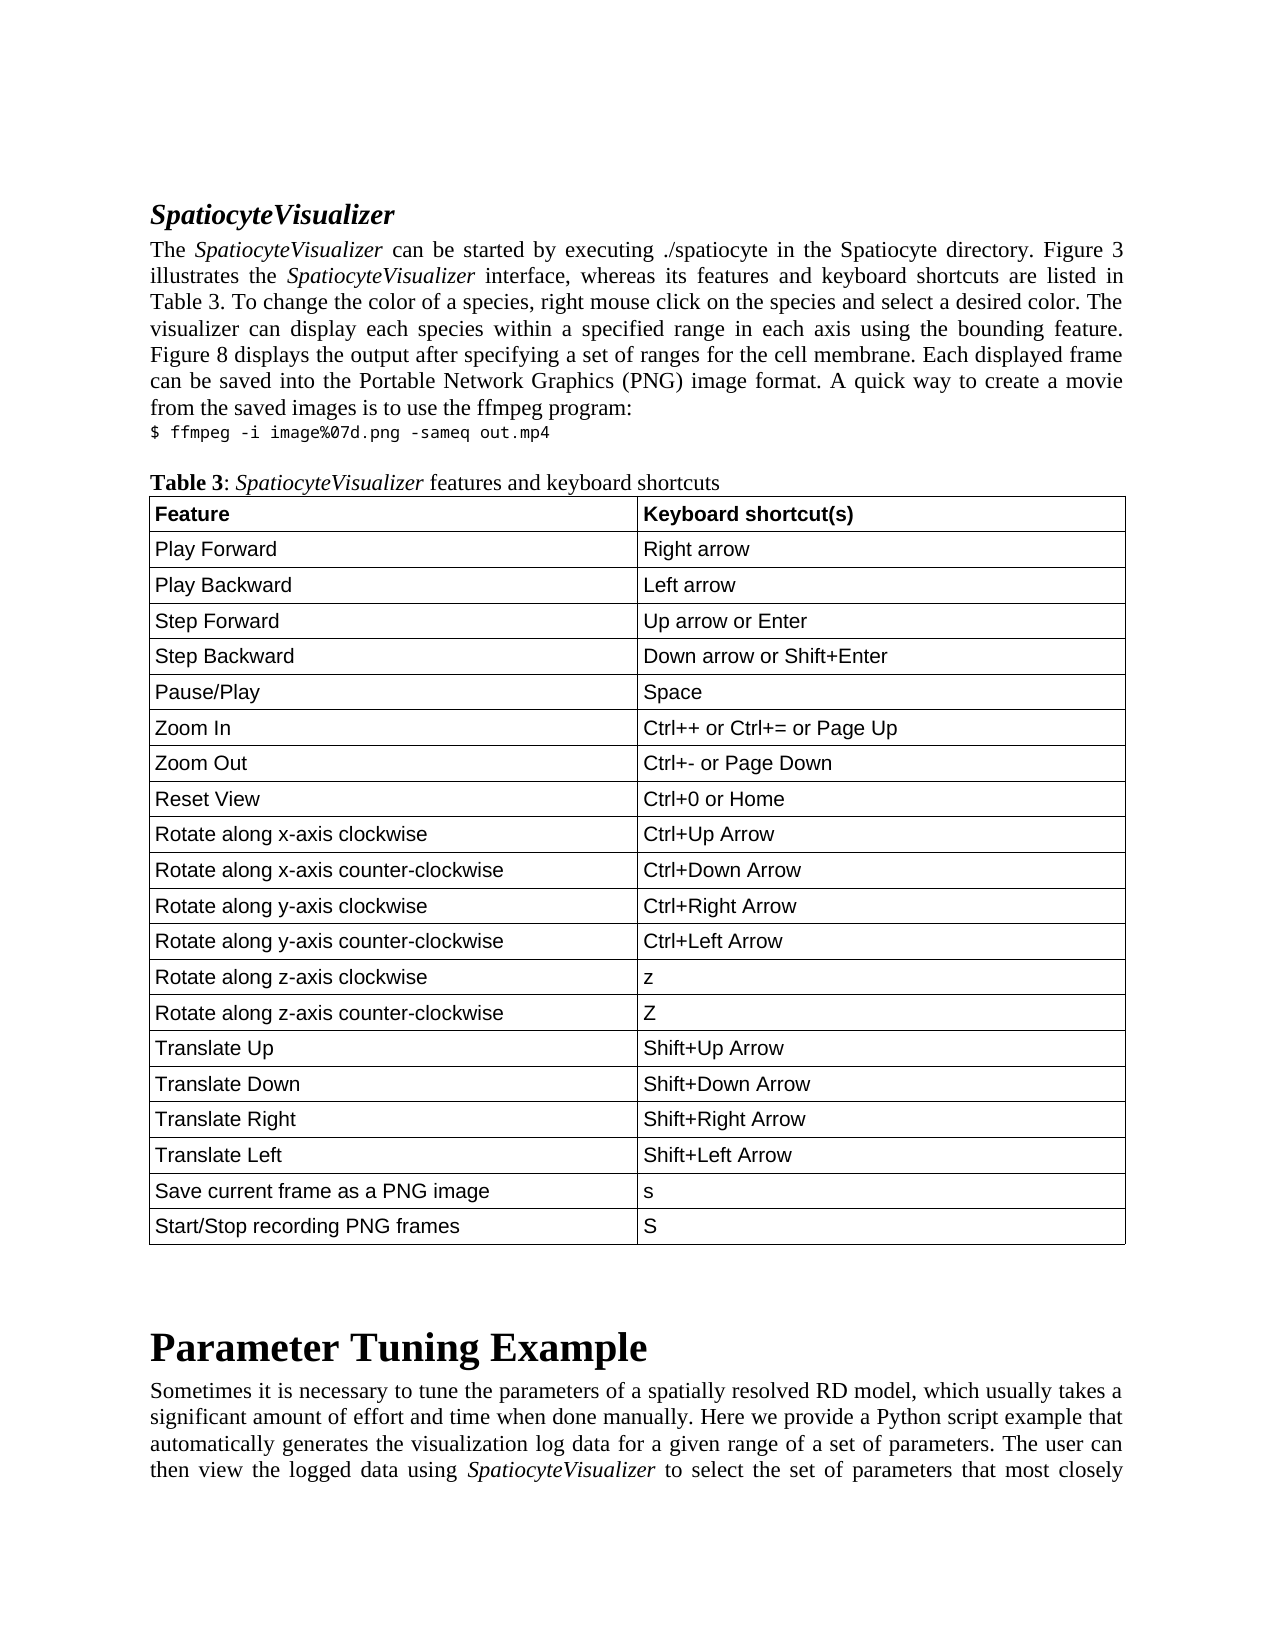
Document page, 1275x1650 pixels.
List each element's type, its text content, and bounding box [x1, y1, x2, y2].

table_cell Space [638, 675, 1125, 709]
table_cell Ctrl+Up Arrow [638, 817, 1125, 852]
subtitle SpatiocyteVisualizer [150, 197, 1125, 231]
table_cell Translate Down [150, 1067, 637, 1101]
table_cell Shift+Right Arrow [638, 1102, 1125, 1137]
text The SpatiocyteVisualizer can be started by executing ./spatiocyte in the Spatiocyte directory. Figure 3 illustrates the SpatiocyteVisualizer interface, whereas its features and keyboard shortcuts are listed in Table 3. To change the color of a species, right mouse click on the species and select a desired color. The visualizer can display each species within a specified range in each axis using the bounding feature. Figure 8 displays the output after specifying a set of ranges for the cell membrane. Each displayed frame can be saved into the Portable Network Graphics (PNG) image format. A quick way to create a movie from the saved images is to use the ffmpeg program: [150, 236, 1125, 420]
table_cell Zoom Out [150, 746, 637, 781]
table_cell Ctrl+Down Arrow [638, 853, 1125, 887]
table_cell Translate Up [150, 1031, 637, 1066]
table_cell Ctrl+- or Page Down [638, 746, 1125, 781]
subtitle Parameter Tuning Example [150, 1322, 1125, 1370]
table_cell S [638, 1209, 1125, 1244]
table_cell Translate Right [150, 1102, 637, 1137]
table_cell Up arrow or Enter [638, 604, 1125, 638]
table_cell Rotate along x-axis clockwise [150, 817, 637, 852]
table_cell Save current frame as a PNG image [150, 1174, 637, 1208]
table_cell Reset View [150, 782, 637, 816]
table_cell s [638, 1174, 1125, 1208]
table_cell Ctrl+0 or Home [638, 782, 1125, 816]
table_cell Pause/Play [150, 675, 637, 709]
table_cell z [638, 960, 1125, 994]
table_header Keyboard shortcut(s) [638, 497, 1125, 531]
table_cell Play Forward [150, 532, 637, 567]
table_cell Shift+Down Arrow [638, 1067, 1125, 1101]
table_cell Rotate along z-axis counter-clockwise [150, 995, 637, 1030]
text Table 3: SpatiocyteVisualizer features and keyboard shortcuts [150, 469, 1125, 496]
text $ ffmpeg -i image%07d.png -sameq out.mp4 [150, 420, 1125, 443]
table_cell Start/Stop recording PNG frames [150, 1209, 637, 1244]
table_cell Play Backward [150, 568, 637, 602]
table_cell Ctrl+Right Arrow [638, 889, 1125, 923]
text Sometimes it is necessary to tune the parameters of a spatially resolved RD model, which usually takes a significant amount of effort and time when done manually. Here we provide a Python script example that automatically generates the visualization log data for a given range of a set of parameters. The user can then view the logged data using SpatiocyteVisualizer to select the set of parameters that most closely [150, 1377, 1125, 1482]
table_header Feature [150, 497, 637, 531]
table_cell Shift+Left Arrow [638, 1138, 1125, 1172]
table_cell Rotate along x-axis counter-clockwise [150, 853, 637, 887]
table_cell Z [638, 995, 1125, 1030]
table_cell Translate Left [150, 1138, 637, 1172]
table_cell Zoom In [150, 710, 637, 745]
table_cell Right arrow [638, 532, 1125, 567]
table_cell Ctrl+Left Arrow [638, 924, 1125, 959]
table_cell Step Backward [150, 639, 637, 674]
table_cell Rotate along z-axis clockwise [150, 960, 637, 994]
table_cell Shift+Up Arrow [638, 1031, 1125, 1066]
table_cell Step Forward [150, 604, 637, 638]
table_cell Rotate along y-axis counter-clockwise [150, 924, 637, 959]
table_cell Ctrl++ or Ctrl+= or Page Up [638, 710, 1125, 745]
table_cell Down arrow or Shift+Enter [638, 639, 1125, 674]
table_cell Rotate along y-axis clockwise [150, 889, 637, 923]
table_cell Left arrow [638, 568, 1125, 602]
